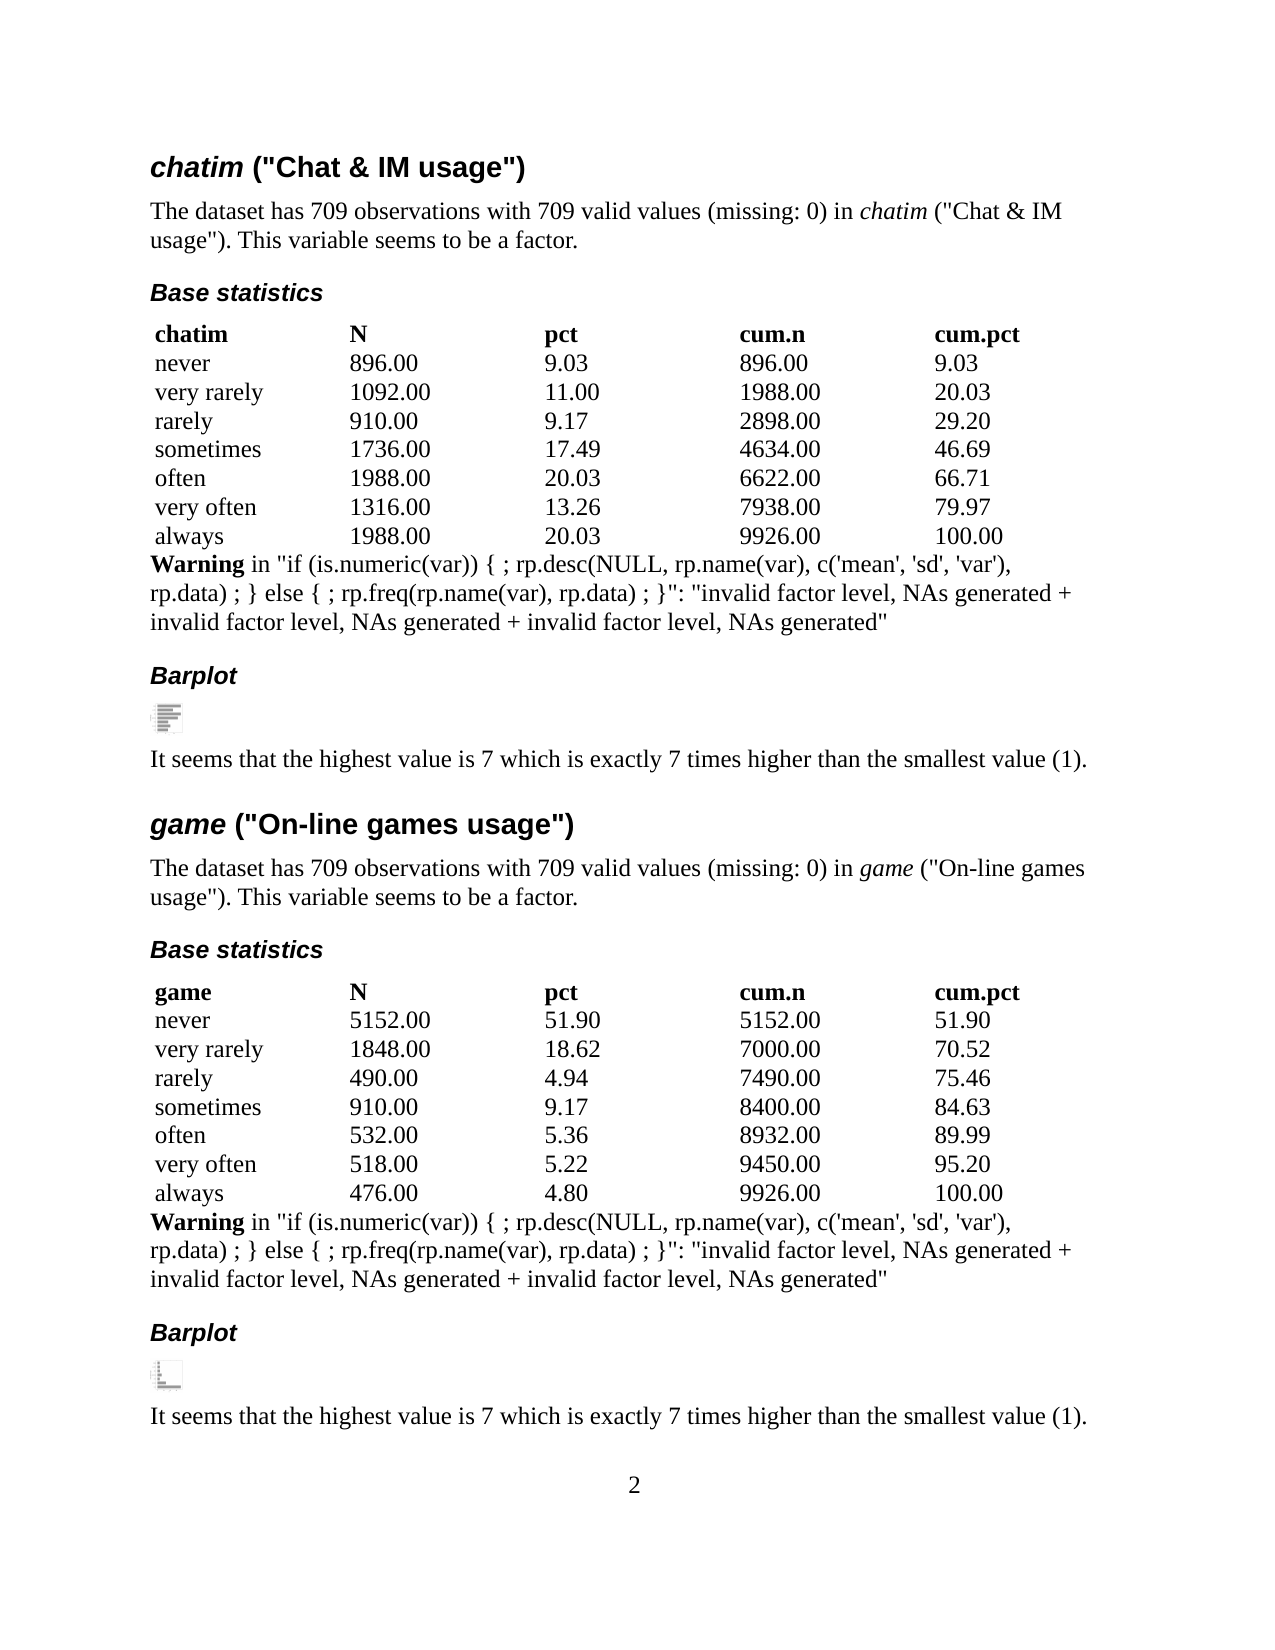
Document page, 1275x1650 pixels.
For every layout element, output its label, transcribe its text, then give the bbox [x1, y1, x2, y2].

table_cell 13.26 [540, 492, 735, 521]
picture [150, 1358, 184, 1393]
picture [150, 701, 184, 736]
table_cell rarely [150, 1063, 345, 1092]
table_cell 7490.00 [735, 1063, 930, 1092]
subtitle Barplot [150, 1318, 1125, 1346]
table_cell sometimes [150, 1092, 345, 1120]
table_cell 1092.00 [345, 377, 540, 406]
subtitle Base statistics [150, 278, 1125, 307]
table_cell 1848.00 [345, 1034, 540, 1063]
table_cell 20.03 [930, 377, 1125, 406]
table_cell sometimes [150, 435, 345, 463]
table_cell always [150, 521, 345, 549]
table_cell 1988.00 [345, 463, 540, 492]
table_cell 70.52 [930, 1034, 1125, 1063]
table_header cum.n [735, 320, 930, 348]
table_cell 100.00 [930, 1178, 1125, 1207]
table_cell 1988.00 [345, 521, 540, 549]
table_cell 5152.00 [735, 1005, 930, 1034]
table_cell 5.36 [540, 1120, 735, 1149]
table_cell very often [150, 492, 345, 521]
table_cell 1988.00 [735, 377, 930, 406]
table_header N [345, 977, 540, 1005]
table_cell often [150, 1120, 345, 1149]
table_cell 1316.00 [345, 492, 540, 521]
text It seems that the highest value is 7 which is exactly 7 times higher than the smallest value (1). [150, 1401, 1125, 1430]
table_cell 7938.00 [735, 492, 930, 521]
table_cell 100.00 [930, 521, 1125, 549]
text The dataset has 709 observations with 709 valid values (missing: 0) in chatim ("Chat & IM usage"). This variable seems to be a factor. [150, 196, 1125, 253]
table_cell 7000.00 [735, 1034, 930, 1063]
table_header cum.n [735, 977, 930, 1005]
table_header pct [540, 977, 735, 1005]
table_cell 84.63 [930, 1092, 1125, 1120]
table_cell 896.00 [345, 348, 540, 377]
table_cell 46.69 [930, 435, 1125, 463]
table_cell 9.03 [930, 348, 1125, 377]
table_cell 5.22 [540, 1149, 735, 1178]
text The dataset has 709 observations with 709 valid values (missing: 0) in game ("On-line games usage"). This variable seems to be a factor. [150, 853, 1125, 911]
table_cell 6622.00 [735, 463, 930, 492]
subtitle game ("On-line games usage") [150, 807, 1125, 841]
table_cell 4.80 [540, 1178, 735, 1207]
text Warning in "if (is.numeric(var)) { ; rp.desc(NULL, rp.name(var), c('mean', 'sd', 'var'), rp.data) ; } else { ; rp.freq(rp.name(var), rp.data) ; }": "invalid factor level, NAs generated + invalid factor level, NAs generated + invalid factor level, NAs generated" [150, 549, 1125, 636]
table_cell 95.20 [930, 1149, 1125, 1178]
table_cell very rarely [150, 377, 345, 406]
table_cell often [150, 463, 345, 492]
table_cell never [150, 348, 345, 377]
table_cell 518.00 [345, 1149, 540, 1178]
table_cell 910.00 [345, 1092, 540, 1120]
table_cell 476.00 [345, 1178, 540, 1207]
table_cell 9.17 [540, 1092, 735, 1120]
table_header pct [540, 320, 735, 348]
table_cell never [150, 1005, 345, 1034]
table_cell 17.49 [540, 435, 735, 463]
table_cell 20.03 [540, 521, 735, 549]
table_header cum.pct [930, 320, 1125, 348]
table_cell 1736.00 [345, 435, 540, 463]
table_cell 75.46 [930, 1063, 1125, 1092]
table_cell 79.97 [930, 492, 1125, 521]
table_cell 4634.00 [735, 435, 930, 463]
text It seems that the highest value is 7 which is exactly 7 times higher than the smallest value (1). [150, 744, 1125, 773]
table_cell 8932.00 [735, 1120, 930, 1149]
table_cell 9.17 [540, 406, 735, 434]
table_cell 11.00 [540, 377, 735, 406]
table_cell 8400.00 [735, 1092, 930, 1120]
text Warning in "if (is.numeric(var)) { ; rp.desc(NULL, rp.name(var), c('mean', 'sd', 'var'), rp.data) ; } else { ; rp.freq(rp.name(var), rp.data) ; }": "invalid factor level, NAs generated + invalid factor level, NAs generated + invalid factor level, NAs generated" [150, 1207, 1125, 1293]
table_cell 532.00 [345, 1120, 540, 1149]
table_header cum.pct [930, 977, 1125, 1005]
table_cell 9926.00 [735, 1178, 930, 1207]
table_header chatim [150, 320, 345, 348]
table_cell 9926.00 [735, 521, 930, 549]
table_cell very often [150, 1149, 345, 1178]
table_cell 2898.00 [735, 406, 930, 434]
table_cell 51.90 [930, 1005, 1125, 1034]
table_cell 4.94 [540, 1063, 735, 1092]
table_cell very rarely [150, 1034, 345, 1063]
subtitle Barplot [150, 661, 1125, 689]
table_cell 20.03 [540, 463, 735, 492]
table_header game [150, 977, 345, 1005]
table_cell 29.20 [930, 406, 1125, 434]
table_cell 66.71 [930, 463, 1125, 492]
table_cell 910.00 [345, 406, 540, 434]
table_cell 51.90 [540, 1005, 735, 1034]
table_cell 490.00 [345, 1063, 540, 1092]
table_cell 18.62 [540, 1034, 735, 1063]
table_cell rarely [150, 406, 345, 434]
table_cell 5152.00 [345, 1005, 540, 1034]
table_cell always [150, 1178, 345, 1207]
table_header N [345, 320, 540, 348]
subtitle Base statistics [150, 936, 1125, 964]
subtitle chatim ("Chat & IM usage") [150, 150, 1125, 183]
table_cell 9450.00 [735, 1149, 930, 1178]
table_cell 9.03 [540, 348, 735, 377]
table_cell 896.00 [735, 348, 930, 377]
table_cell 89.99 [930, 1120, 1125, 1149]
